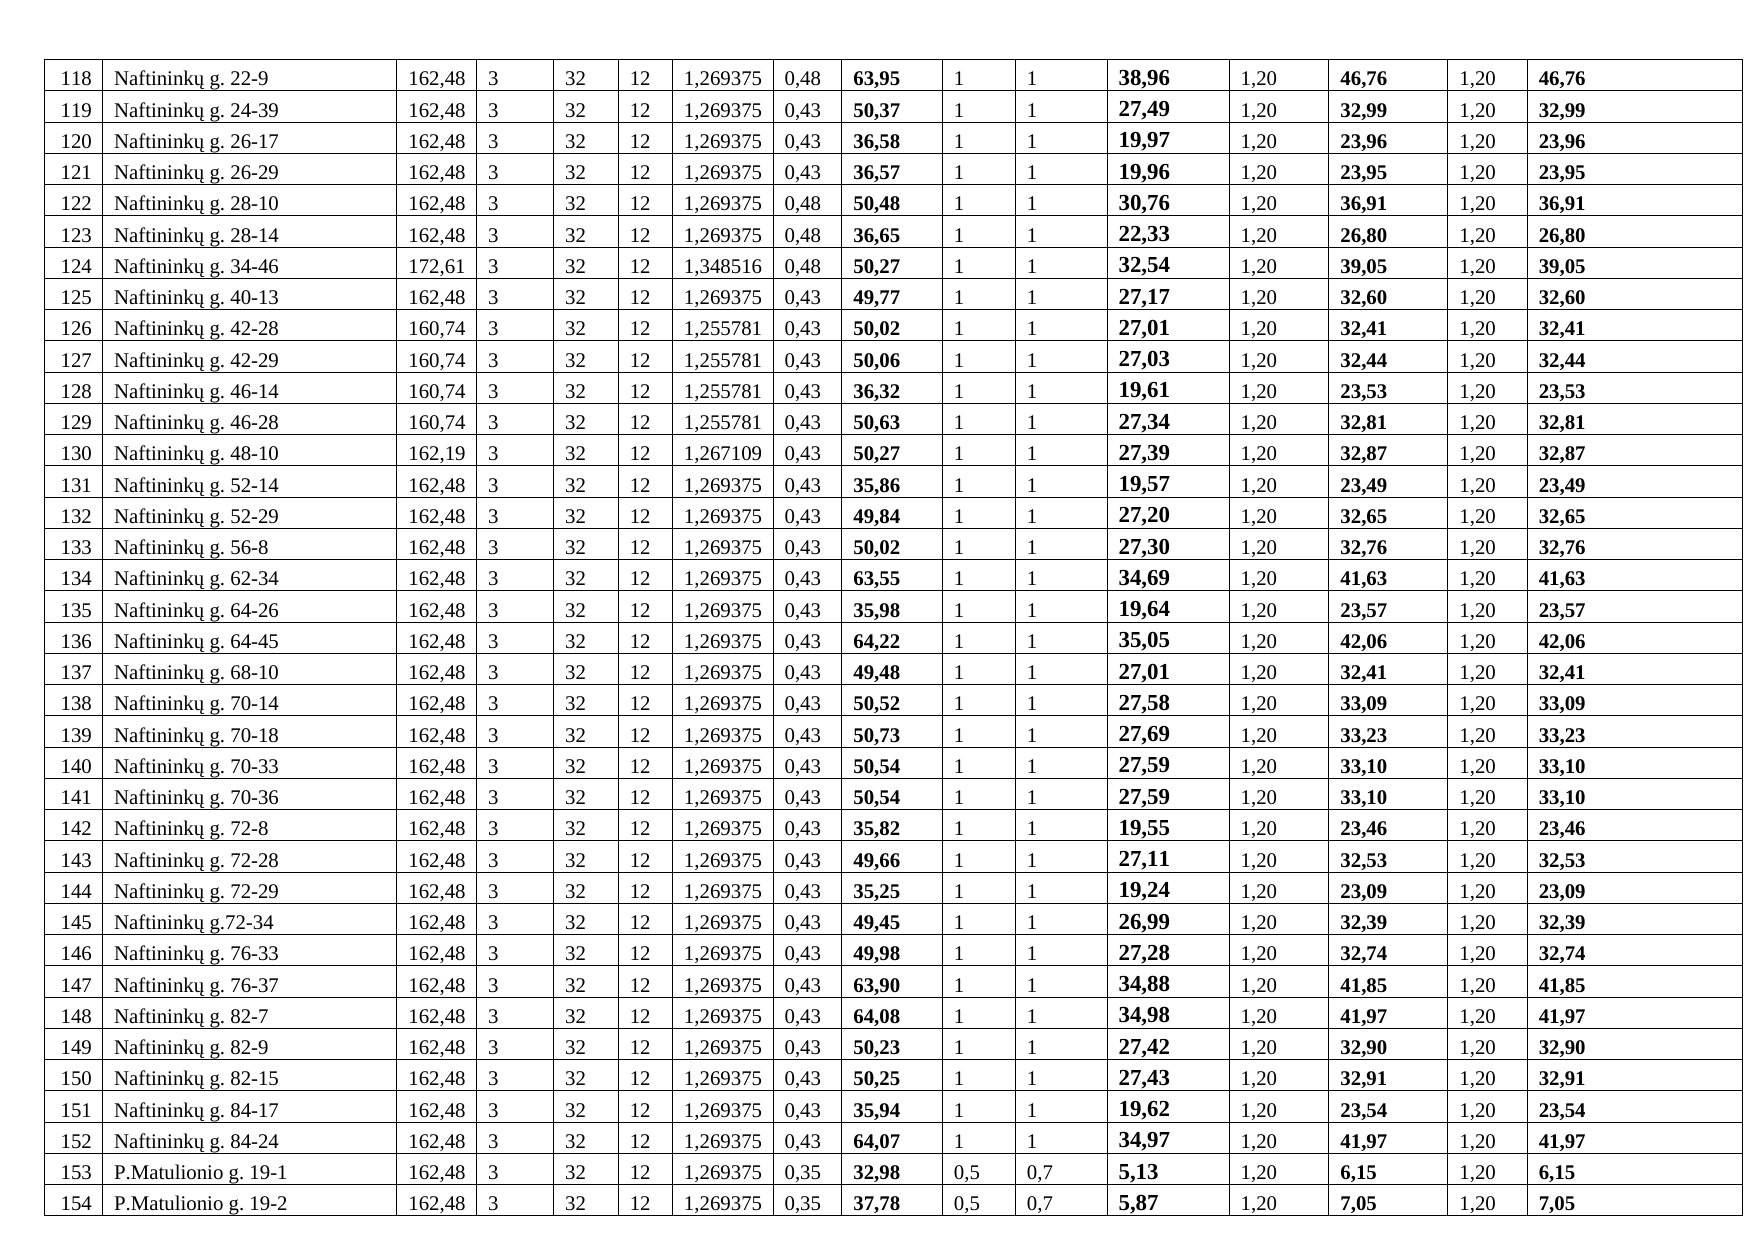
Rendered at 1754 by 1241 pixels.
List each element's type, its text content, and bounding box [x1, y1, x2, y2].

table_cell 35,82 [842, 810, 942, 840]
table_cell 1,20 [1230, 279, 1328, 309]
table_cell 64,07 [842, 1123, 942, 1153]
table_cell 1 [943, 404, 1015, 434]
table_cell 1,267109 [673, 435, 773, 465]
table_cell Naftininkų g. 56-8 [103, 529, 396, 559]
table_cell 1,20 [1448, 248, 1527, 278]
table_cell 32 [554, 560, 618, 590]
table_cell Naftininkų g. 76-37 [103, 966, 396, 997]
table_cell 27,59 [1108, 779, 1229, 809]
table_cell 135 [45, 591, 102, 622]
table_cell 0,5 [943, 1185, 1015, 1215]
table_cell 12 [619, 310, 672, 340]
table_cell 27,59 [1108, 748, 1229, 778]
table_cell 32 [554, 685, 618, 715]
table_cell Naftininkų g. 48-10 [103, 435, 396, 465]
table_cell 32,90 [1528, 1029, 1742, 1059]
table_cell 1,20 [1230, 91, 1328, 122]
table_cell 1 [1016, 185, 1107, 215]
table_cell [1743, 1122, 1754, 1153]
table_cell 23,53 [1329, 373, 1447, 403]
table_cell 1 [943, 341, 1015, 372]
table_cell 1,20 [1448, 591, 1527, 622]
table_cell 3 [477, 873, 553, 903]
table_cell 27,17 [1108, 279, 1229, 309]
table_cell 3 [477, 560, 553, 590]
table_cell 1,269375 [673, 154, 773, 184]
table_cell 27,01 [1108, 654, 1229, 684]
table_cell Naftininkų g. 82-15 [103, 1060, 396, 1090]
table_cell 121 [45, 154, 102, 184]
table_cell 1,20 [1448, 154, 1527, 184]
table_cell 136 [45, 623, 102, 653]
table_cell 32,99 [1528, 91, 1742, 122]
table_cell 33,23 [1329, 716, 1447, 747]
table_cell 1 [1016, 248, 1107, 278]
table_cell 1,255781 [673, 341, 773, 372]
table_cell 1,20 [1230, 810, 1328, 840]
table_cell 0,43 [774, 873, 841, 903]
table_cell [1743, 1028, 1754, 1059]
table_cell 1,20 [1230, 685, 1328, 715]
table_cell 0,43 [774, 466, 841, 497]
table_cell 19,96 [1108, 154, 1229, 184]
table_cell 1,20 [1448, 810, 1527, 840]
table_cell 32,44 [1528, 341, 1742, 372]
table_cell 1,269375 [673, 748, 773, 778]
table_cell 27,11 [1108, 841, 1229, 872]
table_cell 1,269375 [673, 998, 773, 1028]
table_cell 1 [1016, 935, 1107, 965]
table_cell 32,53 [1528, 841, 1742, 872]
table_cell 32,76 [1329, 529, 1447, 559]
table_cell Naftininkų g. 40-13 [103, 279, 396, 309]
table_cell 12 [619, 873, 672, 903]
table_cell 1 [1016, 341, 1107, 372]
table_cell 145 [45, 904, 102, 934]
table_cell 12 [619, 716, 672, 747]
table_cell 162,48 [397, 1029, 476, 1059]
table_cell 162,48 [397, 560, 476, 590]
table_cell 32 [554, 529, 618, 559]
table_cell 162,48 [397, 154, 476, 184]
table_cell 41,63 [1329, 560, 1447, 590]
table_cell Naftininkų g. 28-10 [103, 185, 396, 215]
table_cell [1743, 90, 1754, 122]
table_cell 32 [554, 341, 618, 372]
table_cell 63,90 [842, 966, 942, 997]
table_cell 12 [619, 685, 672, 715]
table_cell 1,20 [1230, 560, 1328, 590]
table_cell 1,20 [1448, 310, 1527, 340]
table_cell [1743, 1059, 1754, 1090]
table_cell 50,48 [842, 185, 942, 215]
table_cell 0,43 [774, 1123, 841, 1153]
table_cell 0,35 [774, 1185, 841, 1215]
table_cell 27,49 [1108, 91, 1229, 122]
table_cell 3 [477, 373, 553, 403]
table_cell 1,20 [1448, 966, 1527, 997]
table_cell 12 [619, 904, 672, 934]
table_cell 34,98 [1108, 998, 1229, 1028]
table_cell 50,23 [842, 1029, 942, 1059]
table_cell 23,54 [1329, 1091, 1447, 1122]
table_cell 32,54 [1108, 248, 1229, 278]
table_cell 1 [943, 560, 1015, 590]
table_cell 12 [619, 154, 672, 184]
table_cell 3 [477, 529, 553, 559]
table_cell 1,20 [1448, 185, 1527, 215]
table_cell Naftininkų g. 82-9 [103, 1029, 396, 1059]
table_cell 162,48 [397, 498, 476, 528]
table_cell 1 [1016, 1029, 1107, 1059]
table_cell 36,58 [842, 123, 942, 153]
table_cell 0,48 [774, 216, 841, 247]
table_cell 38,96 [1108, 60, 1229, 90]
table_cell 12 [619, 1154, 672, 1184]
table_cell 41,63 [1528, 560, 1742, 590]
table_cell 1 [943, 529, 1015, 559]
table_cell 1 [943, 748, 1015, 778]
table_cell 162,48 [397, 529, 476, 559]
table_cell 160,74 [397, 341, 476, 372]
table_cell 123 [45, 216, 102, 247]
table_cell Naftininkų g. 82-7 [103, 998, 396, 1028]
table_cell 162,48 [397, 1060, 476, 1090]
table_cell 1 [1016, 1060, 1107, 1090]
table_cell 32 [554, 123, 618, 153]
table_cell 50,27 [842, 435, 942, 465]
table_cell 32 [554, 1060, 618, 1090]
table_cell 36,57 [842, 154, 942, 184]
table_cell 32,41 [1329, 310, 1447, 340]
table_cell 27,34 [1108, 404, 1229, 434]
table_cell 23,96 [1528, 123, 1742, 153]
table_cell 23,46 [1329, 810, 1447, 840]
table_cell 1 [943, 91, 1015, 122]
table_cell 1,269375 [673, 1123, 773, 1153]
table_cell 1 [943, 1123, 1015, 1153]
table_cell [1743, 247, 1754, 278]
table_cell 1 [1016, 654, 1107, 684]
table_cell 1,20 [1448, 529, 1527, 559]
table_cell Naftininkų g. 28-14 [103, 216, 396, 247]
table_cell 1,20 [1448, 1091, 1527, 1122]
table_cell 36,65 [842, 216, 942, 247]
table_cell 1,255781 [673, 373, 773, 403]
table_cell 162,48 [397, 998, 476, 1028]
table_cell 1,20 [1230, 1091, 1328, 1122]
table_cell 32 [554, 810, 618, 840]
table_cell Naftininkų g. 34-46 [103, 248, 396, 278]
table_cell 7,05 [1329, 1185, 1447, 1215]
table_cell 26,80 [1329, 216, 1447, 247]
table_cell [1743, 684, 1754, 715]
table_cell 23,46 [1528, 810, 1742, 840]
table_cell 0,43 [774, 341, 841, 372]
table_cell 162,48 [397, 654, 476, 684]
table_cell 1,269375 [673, 1091, 773, 1122]
table_cell 1,20 [1230, 310, 1328, 340]
table_cell 36,32 [842, 373, 942, 403]
table_cell 1 [1016, 685, 1107, 715]
table_cell 1 [943, 154, 1015, 184]
table_cell 33,09 [1329, 685, 1447, 715]
table_cell 133 [45, 529, 102, 559]
table_cell 0,43 [774, 966, 841, 997]
table_cell [1743, 1090, 1754, 1122]
table_cell 0,43 [774, 841, 841, 872]
table_cell Naftininkų g. 24-39 [103, 91, 396, 122]
table_cell 162,48 [397, 685, 476, 715]
table_cell 26,99 [1108, 904, 1229, 934]
table_cell 0,43 [774, 998, 841, 1028]
table_cell 23,49 [1528, 466, 1742, 497]
table_cell 23,09 [1329, 873, 1447, 903]
table_cell 1,269375 [673, 841, 773, 872]
table_cell 6,15 [1528, 1154, 1742, 1184]
table_cell 12 [619, 1185, 672, 1215]
table_cell 32,98 [842, 1154, 942, 1184]
table_cell 1,269375 [673, 810, 773, 840]
table_cell 27,03 [1108, 341, 1229, 372]
table_cell 35,05 [1108, 623, 1229, 653]
table_cell 32,81 [1329, 404, 1447, 434]
table_cell 1 [1016, 779, 1107, 809]
table_cell 41,97 [1528, 1123, 1742, 1153]
table_cell 1,20 [1230, 373, 1328, 403]
table_cell 130 [45, 435, 102, 465]
table_cell 50,02 [842, 310, 942, 340]
table_cell 32,76 [1528, 529, 1742, 559]
table_cell Naftininkų g. 52-14 [103, 466, 396, 497]
table_cell 1 [943, 966, 1015, 997]
table_cell 12 [619, 748, 672, 778]
table_cell 1,20 [1448, 216, 1527, 247]
table_cell 1 [943, 279, 1015, 309]
table_cell 50,54 [842, 748, 942, 778]
table_cell 1 [1016, 91, 1107, 122]
table_cell 1,20 [1230, 435, 1328, 465]
table_cell 50,25 [842, 1060, 942, 1090]
table_cell 0,43 [774, 435, 841, 465]
table_cell 1,20 [1230, 1060, 1328, 1090]
table_cell 42,06 [1329, 623, 1447, 653]
table_cell 1 [943, 1060, 1015, 1090]
table_cell 32,65 [1329, 498, 1447, 528]
table_cell 12 [619, 466, 672, 497]
table_cell 162,48 [397, 904, 476, 934]
table_cell 1,20 [1448, 841, 1527, 872]
table_cell 23,96 [1329, 123, 1447, 153]
table_cell 1,20 [1230, 623, 1328, 653]
table_cell 1 [1016, 498, 1107, 528]
table_cell 37,78 [842, 1185, 942, 1215]
table_cell 33,10 [1329, 779, 1447, 809]
table_cell 35,25 [842, 873, 942, 903]
table_cell 1,20 [1230, 904, 1328, 934]
table_cell 32,44 [1329, 341, 1447, 372]
table_cell 35,94 [842, 1091, 942, 1122]
table_cell 162,48 [397, 779, 476, 809]
table_cell 131 [45, 466, 102, 497]
table_cell [1743, 934, 1754, 965]
table_cell 3 [477, 498, 553, 528]
table_cell 1,20 [1230, 216, 1328, 247]
table_cell 140 [45, 748, 102, 778]
table_cell 3 [477, 248, 553, 278]
table_cell 12 [619, 1091, 672, 1122]
table_cell 32 [554, 873, 618, 903]
table_cell 1,20 [1230, 529, 1328, 559]
table_cell 33,10 [1528, 779, 1742, 809]
table_cell 1,348516 [673, 248, 773, 278]
table_cell 32 [554, 748, 618, 778]
table_cell Naftininkų g. 72-8 [103, 810, 396, 840]
table_cell 3 [477, 810, 553, 840]
table_cell 119 [45, 91, 102, 122]
table_cell 1 [943, 373, 1015, 403]
table_cell 3 [477, 904, 553, 934]
table_cell 172,61 [397, 248, 476, 278]
table_cell Naftininkų g. 76-33 [103, 935, 396, 965]
table_cell 36,91 [1528, 185, 1742, 215]
table_cell P.Matulionio g. 19-1 [103, 1154, 396, 1184]
table_cell 36,91 [1329, 185, 1447, 215]
table_cell 50,52 [842, 685, 942, 715]
table_cell [1743, 653, 1754, 684]
table_cell 64,08 [842, 998, 942, 1028]
table_cell 3 [477, 654, 553, 684]
table_cell 1,269375 [673, 623, 773, 653]
table_cell 49,45 [842, 904, 942, 934]
table_cell 162,48 [397, 1154, 476, 1184]
table_cell 0,43 [774, 810, 841, 840]
table_cell 1 [943, 904, 1015, 934]
table_cell 12 [619, 248, 672, 278]
table_cell [1743, 965, 1754, 997]
table_cell 1,20 [1448, 1185, 1527, 1215]
table_cell 1,20 [1230, 123, 1328, 153]
table_cell 126 [45, 310, 102, 340]
table_cell 1 [1016, 404, 1107, 434]
table_cell [1743, 122, 1754, 153]
table_cell 162,48 [397, 623, 476, 653]
table_cell 32 [554, 216, 618, 247]
table_cell 1,269375 [673, 216, 773, 247]
table_cell 32,74 [1528, 935, 1742, 965]
table_cell 1 [1016, 560, 1107, 590]
table_cell 32 [554, 310, 618, 340]
table_cell 1 [943, 1029, 1015, 1059]
table_cell 1 [1016, 1123, 1107, 1153]
table_cell 50,27 [842, 248, 942, 278]
table_cell 125 [45, 279, 102, 309]
table_cell 3 [477, 685, 553, 715]
table_cell 3 [477, 216, 553, 247]
table_cell 3 [477, 966, 553, 997]
table_cell 1 [943, 810, 1015, 840]
table_cell 1,269375 [673, 1154, 773, 1184]
table_cell 0,7 [1016, 1185, 1107, 1215]
table_cell 49,66 [842, 841, 942, 872]
table_cell Naftininkų g. 26-29 [103, 154, 396, 184]
table_cell 6,15 [1329, 1154, 1447, 1184]
table_cell 1,20 [1448, 404, 1527, 434]
table_cell 160,74 [397, 404, 476, 434]
table_cell 41,85 [1528, 966, 1742, 997]
table_cell Naftininkų g. 42-28 [103, 310, 396, 340]
table_cell 0,43 [774, 1029, 841, 1059]
table_cell Naftininkų g. 70-36 [103, 779, 396, 809]
table_cell 12 [619, 966, 672, 997]
table_cell Naftininkų g.72-34 [103, 904, 396, 934]
table_cell 0,43 [774, 716, 841, 747]
table_cell 1 [1016, 60, 1107, 90]
table_cell 162,48 [397, 966, 476, 997]
table_cell 1,269375 [673, 904, 773, 934]
table_cell 32 [554, 904, 618, 934]
table_cell 1,269375 [673, 591, 773, 622]
table_cell 12 [619, 123, 672, 153]
table_cell 27,39 [1108, 435, 1229, 465]
table_cell [1743, 340, 1754, 372]
table_cell 1 [1016, 841, 1107, 872]
table_cell [1743, 278, 1754, 309]
table_cell 1 [1016, 216, 1107, 247]
table_cell 3 [477, 123, 553, 153]
table_cell 32 [554, 716, 618, 747]
table_cell 1,269375 [673, 1060, 773, 1090]
table_cell 160,74 [397, 310, 476, 340]
table_cell 32,91 [1528, 1060, 1742, 1090]
table_cell 32 [554, 185, 618, 215]
table_cell 32 [554, 91, 618, 122]
table_cell Naftininkų g. 52-29 [103, 498, 396, 528]
table_cell [1743, 590, 1754, 622]
table_cell Naftininkų g. 68-10 [103, 654, 396, 684]
table_cell 1,20 [1448, 466, 1527, 497]
table_cell [1743, 715, 1754, 747]
table_cell 12 [619, 779, 672, 809]
table_cell [1743, 1184, 1754, 1215]
table_cell 1 [943, 60, 1015, 90]
table_cell 12 [619, 841, 672, 872]
table_cell 1,20 [1230, 966, 1328, 997]
table_cell 1,20 [1448, 748, 1527, 778]
table_cell 142 [45, 810, 102, 840]
table_cell 1,20 [1448, 498, 1527, 528]
table_cell 1,269375 [673, 529, 773, 559]
table_cell 1,20 [1230, 998, 1328, 1028]
table_cell 1,20 [1448, 123, 1527, 153]
table_cell 149 [45, 1029, 102, 1059]
table_cell 32,90 [1329, 1029, 1447, 1059]
table_cell 19,62 [1108, 1091, 1229, 1122]
table_cell 3 [477, 841, 553, 872]
table_cell 0,43 [774, 310, 841, 340]
table_cell 41,85 [1329, 966, 1447, 997]
table_cell 12 [619, 654, 672, 684]
table_cell Naftininkų g. 72-28 [103, 841, 396, 872]
table_cell 32,60 [1329, 279, 1447, 309]
table_cell 32 [554, 779, 618, 809]
table_cell 32 [554, 998, 618, 1028]
table_cell 0,43 [774, 748, 841, 778]
table_cell 154 [45, 1185, 102, 1215]
table_cell 1 [1016, 623, 1107, 653]
table_cell 23,57 [1329, 591, 1447, 622]
table_cell 162,48 [397, 123, 476, 153]
table_cell 32,65 [1528, 498, 1742, 528]
table_cell 39,05 [1528, 248, 1742, 278]
table_cell 1 [1016, 716, 1107, 747]
table_cell 1,20 [1448, 623, 1527, 653]
table_cell 32 [554, 1091, 618, 1122]
table_cell 1 [943, 216, 1015, 247]
table_cell 1 [943, 935, 1015, 965]
table_cell 3 [477, 1029, 553, 1059]
table_cell 32,60 [1528, 279, 1742, 309]
table_cell 49,84 [842, 498, 942, 528]
table_cell 162,48 [397, 466, 476, 497]
table_cell 1 [943, 498, 1015, 528]
table_cell 1,269375 [673, 873, 773, 903]
table_cell 162,48 [397, 935, 476, 965]
table_cell 1,269375 [673, 123, 773, 153]
table_cell 1 [1016, 810, 1107, 840]
table_cell 50,63 [842, 404, 942, 434]
table_cell 63,55 [842, 560, 942, 590]
table_cell 32,53 [1329, 841, 1447, 872]
table_cell 34,88 [1108, 966, 1229, 997]
table_cell 46,76 [1329, 60, 1447, 90]
table_cell Naftininkų g. 22-9 [103, 60, 396, 90]
table_cell 32 [554, 1185, 618, 1215]
table_cell 23,95 [1329, 154, 1447, 184]
table_cell 19,61 [1108, 373, 1229, 403]
table_cell 1,20 [1448, 779, 1527, 809]
table_cell 0,43 [774, 498, 841, 528]
table_cell Naftininkų g. 84-24 [103, 1123, 396, 1153]
table_cell 19,97 [1108, 123, 1229, 153]
table_cell 1,20 [1448, 560, 1527, 590]
table_cell 0,43 [774, 529, 841, 559]
table_cell 3 [477, 779, 553, 809]
table_cell 1,20 [1448, 998, 1527, 1028]
table_cell 3 [477, 935, 553, 965]
table_cell 1,20 [1448, 1060, 1527, 1090]
table_cell [1743, 372, 1754, 403]
table_cell [1743, 497, 1754, 528]
table_cell 124 [45, 248, 102, 278]
table_cell 23,53 [1528, 373, 1742, 403]
table_cell 1 [1016, 748, 1107, 778]
table_cell 127 [45, 341, 102, 372]
table_cell 1 [943, 435, 1015, 465]
table_cell 3 [477, 1185, 553, 1215]
table_cell 3 [477, 1123, 553, 1153]
table_cell 162,48 [397, 591, 476, 622]
table_cell 32 [554, 1154, 618, 1184]
table_cell Naftininkų g. 70-14 [103, 685, 396, 715]
table_cell 3 [477, 748, 553, 778]
table_cell [1743, 997, 1754, 1028]
table_cell 1 [1016, 591, 1107, 622]
table_cell 162,48 [397, 216, 476, 247]
table_cell 0,43 [774, 373, 841, 403]
table_cell 1,20 [1448, 60, 1527, 90]
table_cell 1,20 [1230, 1154, 1328, 1184]
table_cell 162,48 [397, 748, 476, 778]
table_cell [1743, 59, 1754, 90]
table_cell 0,43 [774, 1060, 841, 1090]
table_cell 160,74 [397, 373, 476, 403]
table_cell [1743, 622, 1754, 653]
table_cell 32 [554, 591, 618, 622]
table_cell 1,20 [1448, 373, 1527, 403]
table_cell 1,20 [1230, 935, 1328, 965]
table_cell 1,20 [1230, 248, 1328, 278]
table_cell 1,20 [1448, 716, 1527, 747]
table_cell [1743, 778, 1754, 809]
table_cell 23,57 [1528, 591, 1742, 622]
table_cell 32 [554, 154, 618, 184]
table_cell 1 [943, 591, 1015, 622]
table_cell 1,20 [1448, 904, 1527, 934]
table_cell 139 [45, 716, 102, 747]
table_cell 0,43 [774, 591, 841, 622]
table_cell 1,20 [1448, 935, 1527, 965]
table_cell 50,54 [842, 779, 942, 809]
table_cell 1 [1016, 310, 1107, 340]
table_cell 32 [554, 1029, 618, 1059]
table_cell 138 [45, 685, 102, 715]
table_cell 0,43 [774, 654, 841, 684]
table_cell 27,69 [1108, 716, 1229, 747]
table_cell 1,20 [1230, 1123, 1328, 1153]
table_cell 3 [477, 91, 553, 122]
table_cell 1 [943, 716, 1015, 747]
table_cell 162,48 [397, 60, 476, 90]
table_cell 34,69 [1108, 560, 1229, 590]
table_cell 35,98 [842, 591, 942, 622]
table_cell 33,23 [1528, 716, 1742, 747]
table_cell 1,20 [1448, 91, 1527, 122]
table_cell 1 [1016, 123, 1107, 153]
table_cell 1 [1016, 279, 1107, 309]
table_cell 12 [619, 998, 672, 1028]
table_cell 0,43 [774, 904, 841, 934]
table_cell Naftininkų g. 62-34 [103, 560, 396, 590]
table_cell 1 [1016, 998, 1107, 1028]
table_cell 134 [45, 560, 102, 590]
table_cell 162,48 [397, 185, 476, 215]
table_cell 1 [943, 779, 1015, 809]
table_cell 32 [554, 435, 618, 465]
table_cell [1743, 403, 1754, 434]
table_cell 27,58 [1108, 685, 1229, 715]
table_cell 0,43 [774, 560, 841, 590]
table_cell 27,28 [1108, 935, 1229, 965]
table_cell 32,41 [1329, 654, 1447, 684]
table_cell 32 [554, 623, 618, 653]
table_cell 32 [554, 654, 618, 684]
table_cell 19,55 [1108, 810, 1229, 840]
table_cell 1 [943, 466, 1015, 497]
table_cell 32 [554, 404, 618, 434]
table_cell [1743, 809, 1754, 840]
table_cell 1,20 [1230, 748, 1328, 778]
table_cell [1743, 184, 1754, 215]
table_cell 1,20 [1230, 185, 1328, 215]
table_cell Naftininkų g. 84-17 [103, 1091, 396, 1122]
table_cell 0,48 [774, 248, 841, 278]
table_cell 3 [477, 185, 553, 215]
table_cell 1,20 [1230, 591, 1328, 622]
table_cell 0,43 [774, 279, 841, 309]
table_cell 22,33 [1108, 216, 1229, 247]
table_cell 132 [45, 498, 102, 528]
table_cell 0,43 [774, 779, 841, 809]
table_cell 12 [619, 185, 672, 215]
table_cell 1,20 [1230, 716, 1328, 747]
table_cell 1,20 [1230, 341, 1328, 372]
table_cell 1,20 [1448, 654, 1527, 684]
table_cell 162,48 [397, 841, 476, 872]
table_cell 33,10 [1329, 748, 1447, 778]
table_cell 0,43 [774, 123, 841, 153]
table_cell 128 [45, 373, 102, 403]
table_cell 1,269375 [673, 966, 773, 997]
table_cell 1 [1016, 966, 1107, 997]
table_cell 12 [619, 341, 672, 372]
table_cell [1743, 747, 1754, 778]
table_cell 19,57 [1108, 466, 1229, 497]
table_cell 27,43 [1108, 1060, 1229, 1090]
table_cell 0,43 [774, 154, 841, 184]
table_cell 32,41 [1528, 654, 1742, 684]
table_cell 5,87 [1108, 1185, 1229, 1215]
table_cell 32 [554, 466, 618, 497]
table_cell 3 [477, 998, 553, 1028]
table_cell 1 [943, 1091, 1015, 1122]
table_cell 1 [1016, 154, 1107, 184]
table_cell 12 [619, 810, 672, 840]
table_cell 49,98 [842, 935, 942, 965]
table_cell 12 [619, 623, 672, 653]
table_cell Naftininkų g. 70-18 [103, 716, 396, 747]
table_cell 1,269375 [673, 654, 773, 684]
table_cell 49,77 [842, 279, 942, 309]
table_cell 151 [45, 1091, 102, 1122]
table_cell 32 [554, 60, 618, 90]
table_cell 12 [619, 498, 672, 528]
table_cell 118 [45, 60, 102, 90]
table_cell 19,24 [1108, 873, 1229, 903]
table_cell 23,49 [1329, 466, 1447, 497]
table_cell 1,20 [1230, 873, 1328, 903]
table_cell 1 [943, 623, 1015, 653]
table_cell 0,43 [774, 91, 841, 122]
table_cell 12 [619, 935, 672, 965]
table_cell 32,39 [1329, 904, 1447, 934]
table_cell 0,43 [774, 1091, 841, 1122]
table_cell 1,20 [1448, 1154, 1527, 1184]
table_cell 32 [554, 966, 618, 997]
table_cell 30,76 [1108, 185, 1229, 215]
table_cell [1743, 309, 1754, 340]
table_cell 150 [45, 1060, 102, 1090]
table_cell 3 [477, 154, 553, 184]
table_cell 12 [619, 435, 672, 465]
table_cell 1 [943, 685, 1015, 715]
table_cell 26,80 [1528, 216, 1742, 247]
table_cell 3 [477, 279, 553, 309]
table_cell 41,97 [1329, 1123, 1447, 1153]
table_cell 1 [943, 873, 1015, 903]
table_cell 1,269375 [673, 716, 773, 747]
table_cell [1743, 528, 1754, 559]
table_cell 23,09 [1528, 873, 1742, 903]
table_cell 122 [45, 185, 102, 215]
table_cell 32 [554, 841, 618, 872]
table_cell 1,20 [1230, 60, 1328, 90]
table_cell 50,02 [842, 529, 942, 559]
table_cell 1,269375 [673, 60, 773, 90]
table_cell 162,48 [397, 1123, 476, 1153]
table_cell 0,5 [943, 1154, 1015, 1184]
table_cell 35,86 [842, 466, 942, 497]
table_cell 32 [554, 279, 618, 309]
table_cell 5,13 [1108, 1154, 1229, 1184]
table_cell 152 [45, 1123, 102, 1153]
table_cell 3 [477, 623, 553, 653]
table_cell 3 [477, 60, 553, 90]
table_cell 1,20 [1230, 154, 1328, 184]
table_cell 12 [619, 1123, 672, 1153]
table_cell 3 [477, 1154, 553, 1184]
table_cell Naftininkų g. 42-29 [103, 341, 396, 372]
table_cell 1,269375 [673, 560, 773, 590]
table_cell 1,20 [1230, 1029, 1328, 1059]
table_cell 1,20 [1448, 1029, 1527, 1059]
table_cell [1743, 559, 1754, 590]
table_cell 0,43 [774, 685, 841, 715]
table_cell 32,81 [1528, 404, 1742, 434]
table_cell 1,269375 [673, 466, 773, 497]
table_cell 1,255781 [673, 404, 773, 434]
table_cell [1743, 840, 1754, 872]
table_cell 50,37 [842, 91, 942, 122]
table_cell 23,54 [1528, 1091, 1742, 1122]
table_cell 1 [1016, 373, 1107, 403]
table_cell 162,48 [397, 1185, 476, 1215]
table_cell 32 [554, 498, 618, 528]
table_cell 1 [943, 310, 1015, 340]
table_cell 19,64 [1108, 591, 1229, 622]
table_cell 1 [1016, 466, 1107, 497]
table_cell 146 [45, 935, 102, 965]
table_cell 129 [45, 404, 102, 434]
table_cell 32,87 [1528, 435, 1742, 465]
table_cell 33,10 [1528, 748, 1742, 778]
table_cell 3 [477, 1060, 553, 1090]
table_cell 23,95 [1528, 154, 1742, 184]
table_cell 1 [1016, 435, 1107, 465]
table_cell 1,269375 [673, 185, 773, 215]
table_cell 41,97 [1329, 998, 1447, 1028]
table_cell 147 [45, 966, 102, 997]
table_cell 1 [1016, 904, 1107, 934]
table_cell 32 [554, 1123, 618, 1153]
table_cell 3 [477, 404, 553, 434]
table_cell 50,06 [842, 341, 942, 372]
table_cell 1 [943, 123, 1015, 153]
table_cell 0,43 [774, 623, 841, 653]
table_cell 39,05 [1329, 248, 1447, 278]
table_cell 27,01 [1108, 310, 1229, 340]
table_cell Naftininkų g. 26-17 [103, 123, 396, 153]
table_cell 1,20 [1230, 841, 1328, 872]
table_cell 34,97 [1108, 1123, 1229, 1153]
table_cell 32,87 [1329, 435, 1447, 465]
table_cell 3 [477, 1091, 553, 1122]
table_cell Naftininkų g. 64-26 [103, 591, 396, 622]
table_cell 1 [943, 841, 1015, 872]
table_cell 0,43 [774, 404, 841, 434]
table_cell [1743, 434, 1754, 465]
table_cell 46,76 [1528, 60, 1742, 90]
table_cell 1,20 [1230, 654, 1328, 684]
table_cell 12 [619, 1060, 672, 1090]
table_cell 1 [943, 654, 1015, 684]
table_cell 162,19 [397, 435, 476, 465]
table_cell Naftininkų g. 64-45 [103, 623, 396, 653]
table_cell 1 [1016, 873, 1107, 903]
table_cell 1,20 [1448, 435, 1527, 465]
table_cell 32,39 [1528, 904, 1742, 934]
table_cell 1 [943, 248, 1015, 278]
table_cell 148 [45, 998, 102, 1028]
table_cell 1,269375 [673, 91, 773, 122]
table_cell 12 [619, 279, 672, 309]
table_cell 1,269375 [673, 685, 773, 715]
table_cell 0,7 [1016, 1154, 1107, 1184]
table_cell 143 [45, 841, 102, 872]
table_cell 1,20 [1230, 466, 1328, 497]
table_cell 1 [943, 185, 1015, 215]
table_cell 12 [619, 404, 672, 434]
table_cell 64,22 [842, 623, 942, 653]
table_cell [1743, 1153, 1754, 1184]
table_cell 3 [477, 466, 553, 497]
table_cell 1,20 [1230, 498, 1328, 528]
table_cell 162,48 [397, 1091, 476, 1122]
table_cell 1,20 [1448, 341, 1527, 372]
table_cell 3 [477, 435, 553, 465]
table_cell 1,20 [1448, 685, 1527, 715]
table_cell 162,48 [397, 873, 476, 903]
table_cell 1,269375 [673, 1185, 773, 1215]
table_cell 32 [554, 248, 618, 278]
table_cell 1 [1016, 529, 1107, 559]
table_cell 162,48 [397, 716, 476, 747]
table_cell 32,74 [1329, 935, 1447, 965]
table_cell 1,255781 [673, 310, 773, 340]
table_cell 0,35 [774, 1154, 841, 1184]
table_cell 12 [619, 529, 672, 559]
table_cell 27,30 [1108, 529, 1229, 559]
table_cell 3 [477, 341, 553, 372]
table_cell 32,99 [1329, 91, 1447, 122]
table_cell 1,20 [1448, 1123, 1527, 1153]
table_cell 162,48 [397, 91, 476, 122]
table_cell 12 [619, 216, 672, 247]
table_cell Naftininkų g. 70-33 [103, 748, 396, 778]
table_cell 33,09 [1528, 685, 1742, 715]
table_cell 162,48 [397, 279, 476, 309]
table_cell [1743, 465, 1754, 497]
table_cell 50,73 [842, 716, 942, 747]
table_cell 1,269375 [673, 935, 773, 965]
table_cell 1,20 [1230, 404, 1328, 434]
table_cell [1743, 872, 1754, 903]
table_cell Naftininkų g. 46-14 [103, 373, 396, 403]
table_cell 7,05 [1528, 1185, 1742, 1215]
table_cell Naftininkų g. 46-28 [103, 404, 396, 434]
table_cell 1,20 [1230, 1185, 1328, 1215]
table_cell 120 [45, 123, 102, 153]
table_cell 12 [619, 591, 672, 622]
table_cell 1,20 [1448, 279, 1527, 309]
table_cell 1,20 [1230, 779, 1328, 809]
table_cell 162,48 [397, 810, 476, 840]
table_cell 12 [619, 60, 672, 90]
table_cell 32,91 [1329, 1060, 1447, 1090]
table_cell 42,06 [1528, 623, 1742, 653]
table_cell 1,269375 [673, 279, 773, 309]
table_cell 153 [45, 1154, 102, 1184]
table_cell 0,43 [774, 935, 841, 965]
table_cell 1,20 [1448, 873, 1527, 903]
table_cell 12 [619, 1029, 672, 1059]
table_cell 32 [554, 935, 618, 965]
table_cell 0,48 [774, 60, 841, 90]
table_cell [1743, 153, 1754, 184]
table_cell 32 [554, 373, 618, 403]
table_cell 63,95 [842, 60, 942, 90]
table_cell 3 [477, 591, 553, 622]
table_cell 137 [45, 654, 102, 684]
table_cell P.Matulionio g. 19-2 [103, 1185, 396, 1215]
table_cell 141 [45, 779, 102, 809]
table_cell 3 [477, 716, 553, 747]
table_cell 1 [1016, 1091, 1107, 1122]
table_cell 12 [619, 560, 672, 590]
table_cell 1,269375 [673, 498, 773, 528]
table_cell 49,48 [842, 654, 942, 684]
table_cell 1,269375 [673, 779, 773, 809]
table_cell 1 [943, 998, 1015, 1028]
table_cell [1743, 903, 1754, 934]
table_cell [1743, 215, 1754, 247]
table_cell Naftininkų g. 72-29 [103, 873, 396, 903]
table_cell 32,41 [1528, 310, 1742, 340]
table_cell 12 [619, 373, 672, 403]
table_cell 1,269375 [673, 1029, 773, 1059]
table_cell 41,97 [1528, 998, 1742, 1028]
table_cell 0,48 [774, 185, 841, 215]
table_cell 27,42 [1108, 1029, 1229, 1059]
table_cell 12 [619, 91, 672, 122]
table_cell 27,20 [1108, 498, 1229, 528]
table_cell 144 [45, 873, 102, 903]
table_cell 3 [477, 310, 553, 340]
